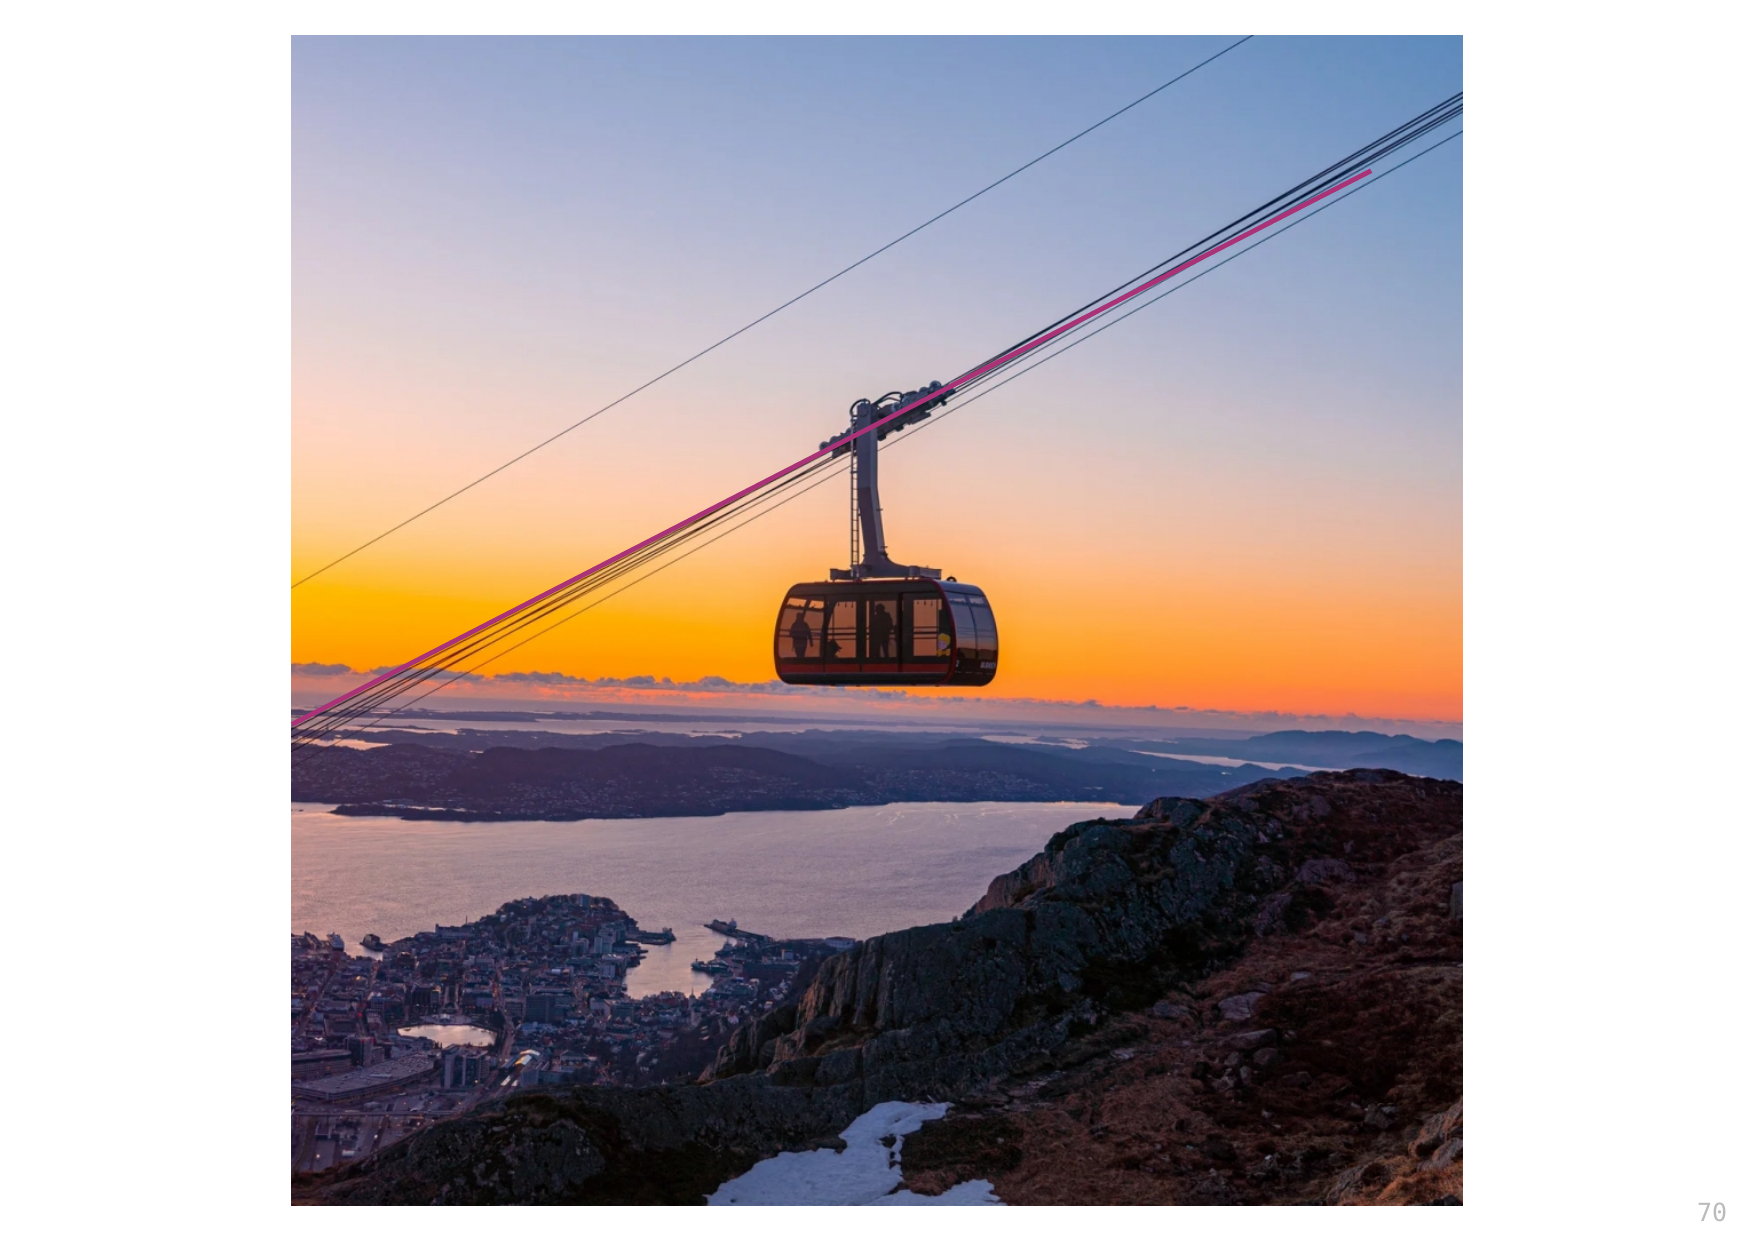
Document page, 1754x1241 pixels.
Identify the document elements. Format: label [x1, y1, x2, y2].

picture [291, 35, 1463, 1206]
